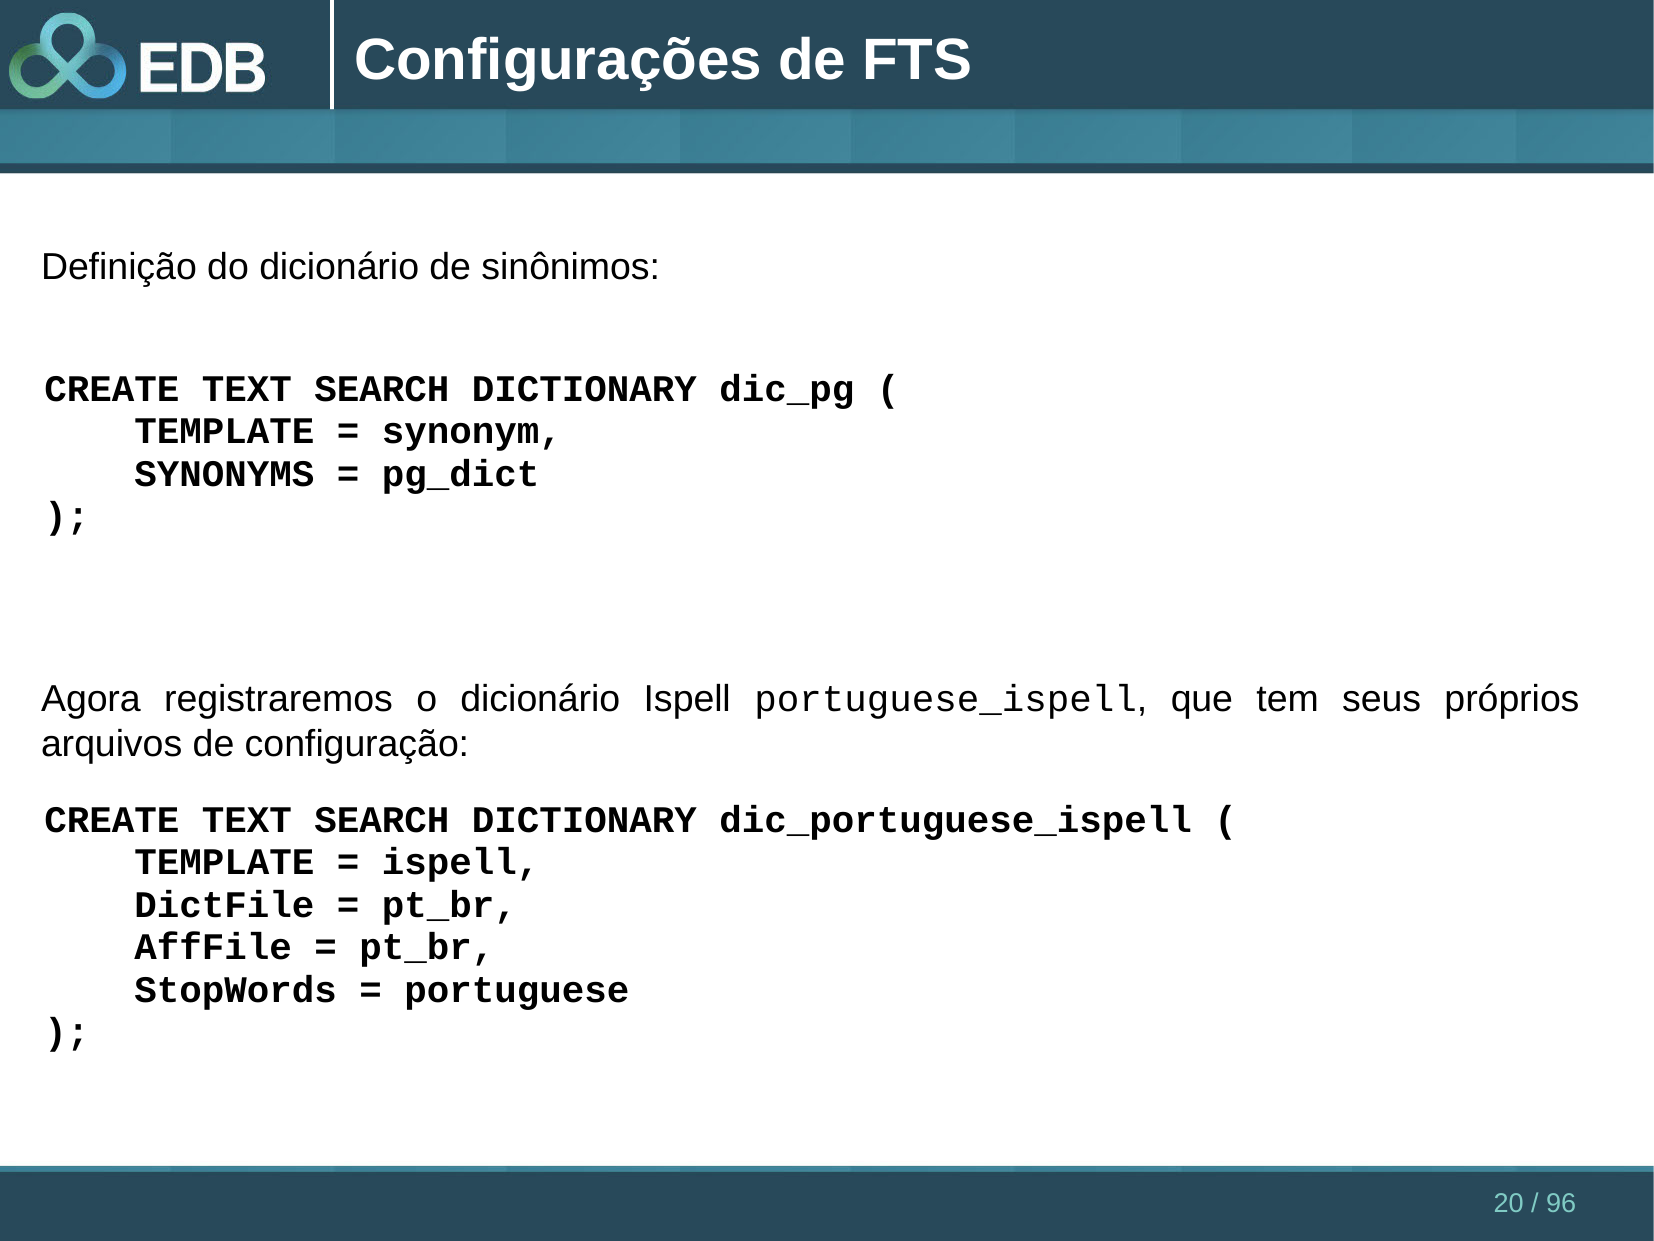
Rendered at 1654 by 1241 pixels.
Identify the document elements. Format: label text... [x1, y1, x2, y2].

text_box CREATE TEXT SEARCH DICTIONARY dic_pg ( TEMPLATE = synonym, SYNONYMS = pg_dict ); [29, 362, 945, 562]
text_box Agora registraremos o dicionário Ispell portuguese_ispell, que tem seus próprios arquivos de configuração: [26, 669, 1595, 772]
title Configurações de FTS [354, 26, 1595, 92]
text_box Definição do dicionário de sinônimos: [26, 238, 1211, 296]
picture [0, 0, 1654, 1241]
text_box CREATE TEXT SEARCH DICTIONARY dic_portuguese_ispell ( TEMPLATE = ispell, DictFile = pt_br, AffFile = pt_br, StopWords = portuguese ); [29, 793, 1270, 1064]
